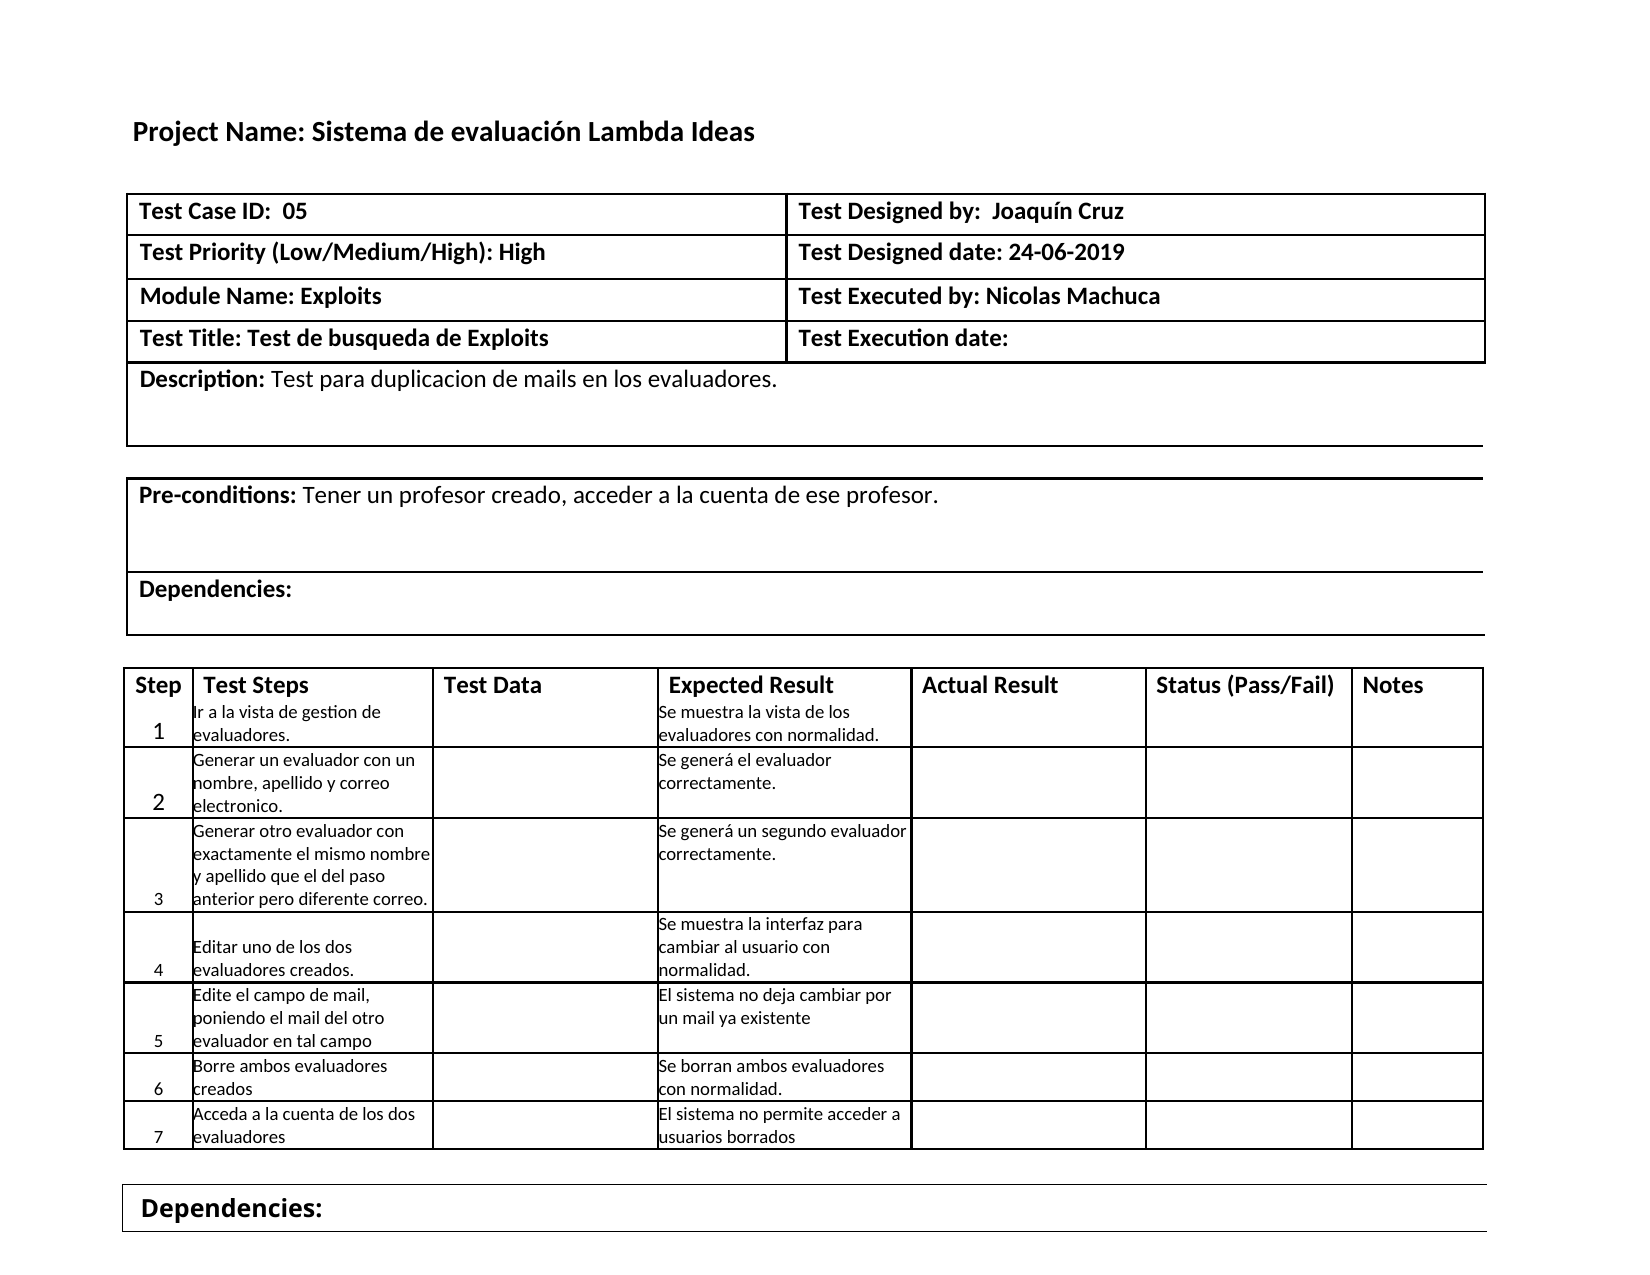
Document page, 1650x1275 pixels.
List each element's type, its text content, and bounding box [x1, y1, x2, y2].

table_cell [1353, 819, 1482, 911]
table_cell El sistema no permite acceder a usuarios borrados [659, 1102, 910, 1148]
table_cell Pre-conditions: Tener un profesor creado, acceder a la cuenta de ese profesor. [128, 478, 1485, 571]
table_cell [1147, 984, 1351, 1052]
table_header Actual Result [913, 669, 1145, 700]
table_cell [127, 447, 786, 477]
table_cell Se generá un segundo evaluador correctamente. [659, 819, 910, 911]
table_cell Acceda a la cuenta de los dos evaluadores [194, 1102, 432, 1148]
table_cell Description: Test para duplicacion de mails en los evaluadores. [128, 364, 1485, 445]
table_cell El sistema no deja cambiar por un mail ya existente [659, 984, 910, 1052]
table_cell Test Designed date: 24-06-2019 [788, 236, 1484, 278]
table_cell Se muestra la interfaz para cambiar al usuario con normalidad. [659, 913, 910, 981]
table_cell [1353, 913, 1482, 981]
table_cell [1353, 1102, 1482, 1148]
table_cell [913, 819, 1145, 911]
table_header Test Steps [194, 669, 432, 700]
table_cell [434, 984, 657, 1052]
table_cell [1353, 700, 1482, 746]
table_cell Dependencies: [128, 571, 1485, 634]
table_cell Test Executed by: Nicolas Machuca [788, 280, 1484, 320]
table_cell Se muestra la vista de los evaluadores con normalidad. [659, 700, 910, 746]
table_cell Edite el campo de mail, poniendo el mail del otro evaluador en tal campo [194, 984, 432, 1052]
table_header Expected Result [659, 669, 910, 700]
table_header Test Data [434, 669, 657, 700]
table_cell [913, 1054, 1145, 1100]
table_cell [1147, 748, 1351, 817]
table_cell [434, 819, 657, 911]
table_cell Se generá el evaluador correctamente. [659, 748, 910, 817]
table_cell Se borran ambos evaluadores con normalidad. [659, 1054, 910, 1100]
table_cell Test Priority (Low/Medium/High): High [128, 236, 785, 278]
table_cell 4 [125, 913, 192, 981]
table_cell Test Title: Test de busqueda de Exploits [128, 322, 785, 361]
table_cell Test Designed by: Joaquín Cruz [788, 195, 1484, 234]
table_cell [1353, 748, 1482, 817]
table_cell [434, 1054, 657, 1100]
table_cell [1353, 1054, 1482, 1100]
table_cell 3 [125, 819, 192, 911]
table_cell [913, 1102, 1145, 1148]
table_cell [1147, 1054, 1351, 1100]
table_cell Test Case ID: 05 [128, 195, 785, 234]
table_cell Ir a la vista de gestion de evaluadores. [194, 700, 432, 746]
table_cell [786, 445, 1485, 477]
table_cell [434, 913, 657, 981]
table_cell 6 [125, 1054, 192, 1100]
table_cell [913, 700, 1145, 746]
table_cell Generar otro evaluador con exactamente el mismo nombre y apellido que el del paso anterior pero diferente correo. [194, 819, 432, 911]
table_cell 1 [125, 700, 192, 746]
table_cell [1147, 913, 1351, 981]
table_cell Test Execution date: [788, 322, 1484, 361]
table_header Step [125, 669, 192, 700]
table_cell 7 [125, 1102, 192, 1148]
table_cell [434, 748, 657, 817]
table_header Dependencies: [123, 1185, 1487, 1231]
table_header Notes [1353, 669, 1482, 700]
table_cell [913, 748, 1145, 817]
table_cell [127, 149, 1485, 193]
table_cell [434, 700, 657, 746]
table_cell [1147, 700, 1351, 746]
table_cell Generar un evaluador con un nombre, apellido y correo electronico. [194, 748, 432, 817]
table_cell 5 [125, 984, 192, 1052]
table_cell [913, 913, 1145, 981]
table_header Project Name: Sistema de evaluación Lambda Ideas [127, 103, 1485, 149]
table_header Status (Pass/Fail) [1147, 669, 1351, 700]
table_cell [1353, 984, 1482, 1052]
table_cell Borre ambos evaluadores creados [194, 1054, 432, 1100]
table_cell Editar uno de los dos evaluadores creados. [194, 913, 432, 981]
table_cell Module Name: Exploits [128, 280, 785, 320]
table_cell [1147, 819, 1351, 911]
table_cell [1147, 1102, 1351, 1148]
table_cell [434, 1102, 657, 1148]
table_cell 2 [125, 748, 192, 817]
table_cell [913, 984, 1145, 1052]
